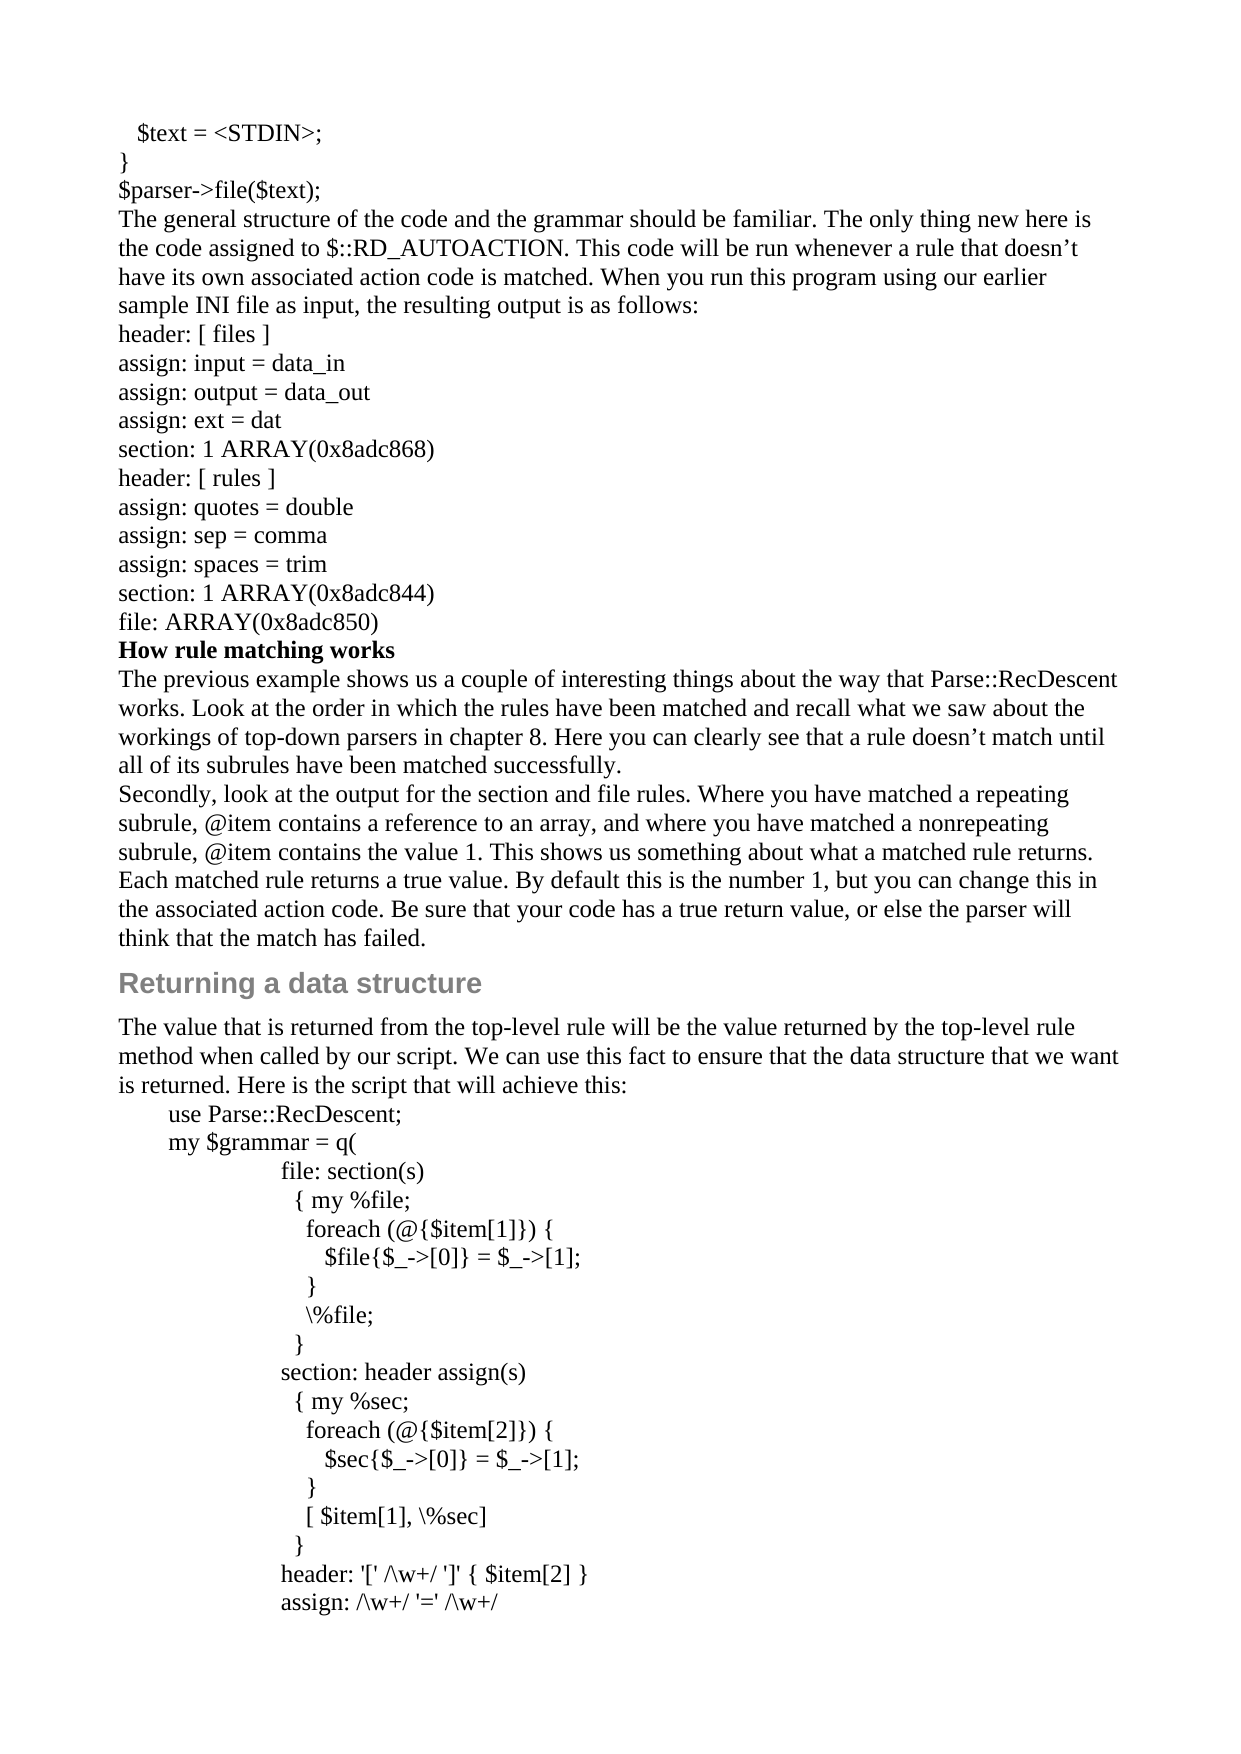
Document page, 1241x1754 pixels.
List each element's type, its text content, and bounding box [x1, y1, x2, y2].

text The previous example shows us a couple of interesting things about the way that Parse::RecDescent works. Look at the order in which the rules have been matched and recall what we saw about the workings of top-down parsers in chapter 8. Here you can clearly see that a rule doesn’t match until all of its subrules have been matched successfully. [118, 664, 1122, 779]
text section: 1 ARRAY(0x8adc868) [118, 434, 1122, 463]
text [ $item[1], \%sec] [118, 1501, 1122, 1530]
text } [118, 1271, 1122, 1300]
text assign: quotes = double [118, 492, 1122, 521]
text section: header assign(s) [118, 1357, 1122, 1386]
text use Parse::RecDescent; [118, 1099, 1122, 1127]
text assign: input = data_in [118, 348, 1122, 377]
text } [118, 1472, 1122, 1501]
text } [118, 1530, 1122, 1559]
text section: 1 ARRAY(0x8adc844) [118, 578, 1122, 607]
subtitle Returning a data structure [118, 966, 1122, 1000]
text Secondly, look at the output for the section and file rules. Where you have matched a repeating subrule, @item contains a reference to an array, and where you have matched a nonrepeating subrule, @item contains the value 1. This shows us something about what a matched rule returns. Each matched rule returns a true value. By default this is the number 1, but you can change this in the associated action code. Be sure that your code has a true return value, or else the parser will think that the match has failed. [118, 779, 1122, 952]
text assign: output = data_out [118, 377, 1122, 406]
text $text = <STDIN>; [118, 118, 1122, 147]
text foreach (@{$item[1]}) { [118, 1214, 1122, 1242]
text } [118, 1329, 1122, 1357]
text assign: ext = dat [118, 406, 1122, 434]
text $parser->file($text); [118, 176, 1122, 204]
text assign: sep = comma [118, 521, 1122, 549]
text assign: /\w+/ '=' /\w+/ [118, 1587, 1122, 1616]
text file: section(s) [118, 1156, 1122, 1185]
text my $grammar = q( [118, 1127, 1122, 1156]
text assign: spaces = trim [118, 549, 1122, 578]
text header: [ files ] [118, 319, 1122, 348]
text $sec{$_->[0]} = $_->[1]; [118, 1444, 1122, 1472]
text { my %file; [118, 1185, 1122, 1214]
text $file{$_->[0]} = $_->[1]; [118, 1242, 1122, 1271]
text How rule matching works [118, 636, 1122, 664]
text foreach (@{$item[2]}) { [118, 1415, 1122, 1444]
text } [118, 147, 1122, 176]
text The general structure of the code and the grammar should be familiar. The only thing new here is the code assigned to $::RD_AUTOACTION. This code will be run whenever a rule that doesn’t have its own associated action code is matched. When you run this program using our earlier sample INI file as input, the resulting output is as follows: [118, 204, 1122, 319]
text The value that is returned from the top-level rule will be the value returned by the top-level rule method when called by our script. We can use this fact to ensure that the data structure that we want is returned. Here is the script that will achieve this: [118, 1012, 1122, 1099]
text header: [ rules ] [118, 463, 1122, 492]
text \%file; [118, 1300, 1122, 1329]
text { my %sec; [118, 1386, 1122, 1415]
text file: ARRAY(0x8adc850) [118, 607, 1122, 636]
text header: '[' /\w+/ ']' { $item[2] } [118, 1559, 1122, 1587]
